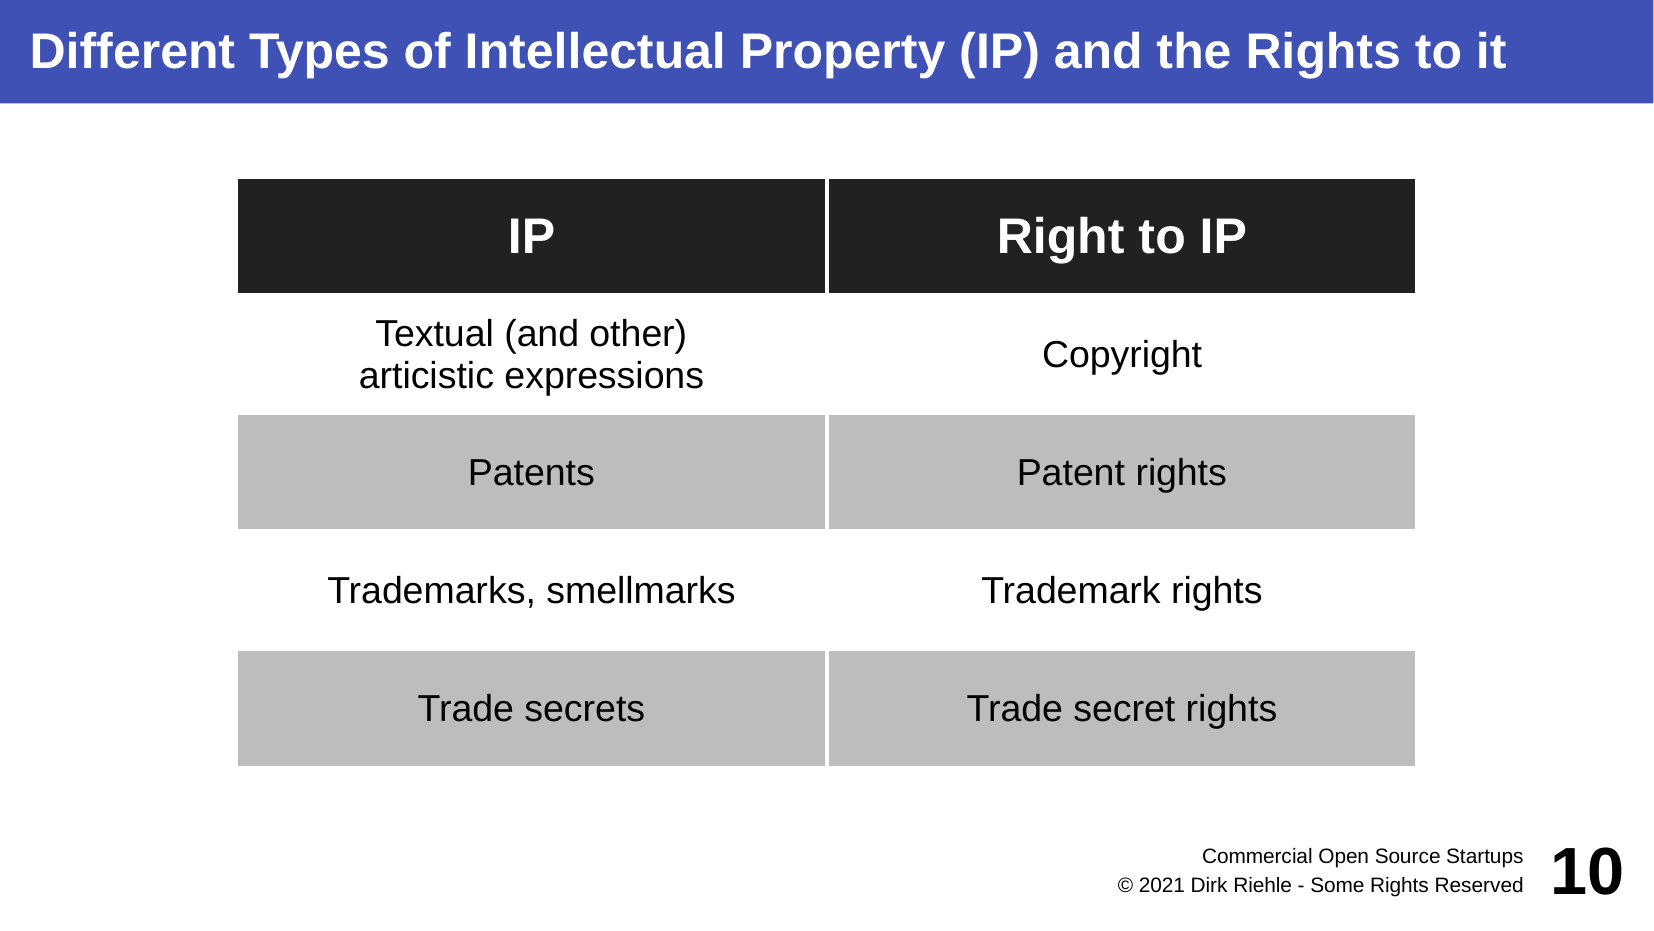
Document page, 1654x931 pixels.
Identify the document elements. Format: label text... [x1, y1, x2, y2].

table_cell Trademark rights [829, 533, 1415, 647]
title Different Types of Intellectual Property (IP) and the Rights to it [0, 0, 1654, 104]
table_header IP [238, 179, 825, 293]
table_cell Trademarks, smellmarks [238, 533, 825, 647]
table_cell Patents [238, 415, 825, 529]
table_cell Trade secrets [238, 651, 825, 766]
table_cell Textual (and other) articistic expressions [238, 297, 825, 411]
table_header Right to IP [829, 179, 1415, 293]
table_cell Patent rights [829, 415, 1415, 529]
table_cell Copyright [829, 297, 1415, 411]
table_cell Trade secret rights [829, 651, 1415, 766]
